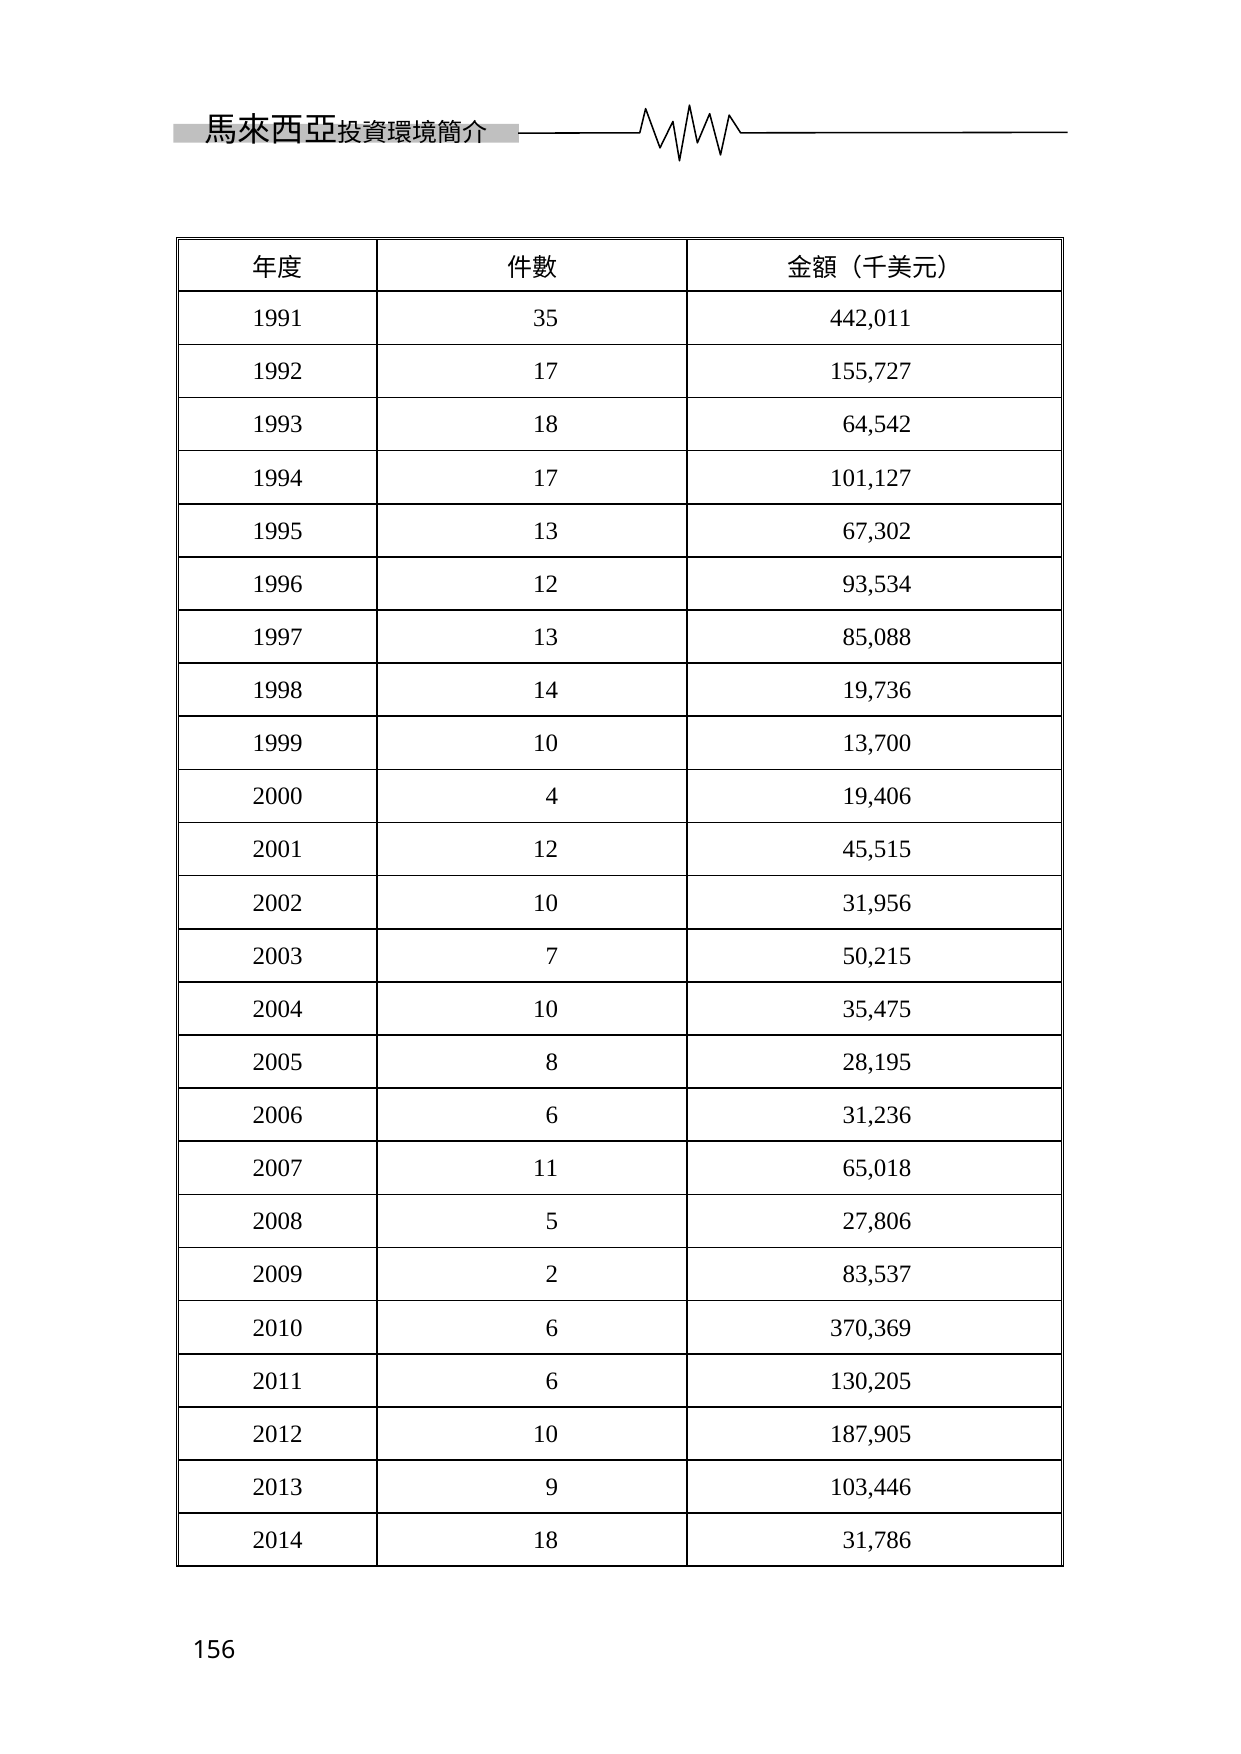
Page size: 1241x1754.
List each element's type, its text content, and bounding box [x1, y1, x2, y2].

table_cell 45,515 [688, 823, 1061, 875]
table_cell 19,736 [688, 664, 1061, 715]
table_cell 1997 [179, 611, 376, 662]
table_cell 4 [378, 770, 686, 822]
table_cell 18 [378, 1514, 686, 1565]
table_cell 2009 [179, 1248, 376, 1300]
table_cell 2003 [179, 930, 376, 981]
table_cell 35,475 [688, 983, 1061, 1034]
table_cell 6 [378, 1301, 686, 1353]
table_cell 31,956 [688, 876, 1061, 928]
table_cell 85,088 [688, 611, 1061, 662]
table_cell 130,205 [688, 1355, 1061, 1406]
table_cell 27,806 [688, 1195, 1061, 1247]
table_cell 7 [378, 930, 686, 981]
table_header 金額（千美元） [688, 240, 1061, 290]
table_cell 17 [378, 345, 686, 397]
table_cell 1994 [179, 451, 376, 503]
table_cell 9 [378, 1461, 686, 1512]
table_cell 2006 [179, 1089, 376, 1140]
table_cell 1992 [179, 345, 376, 397]
table_cell 1995 [179, 505, 376, 556]
table_cell 1991 [179, 292, 376, 343]
table_cell 12 [378, 823, 686, 875]
table_cell 13 [378, 611, 686, 662]
table_cell 35 [378, 292, 686, 343]
table_cell 103,446 [688, 1461, 1061, 1512]
table_cell 11 [378, 1142, 686, 1193]
table_cell 10 [378, 717, 686, 768]
table_cell 370,369 [688, 1301, 1061, 1353]
table_cell 10 [378, 983, 686, 1034]
table_cell 2014 [179, 1514, 376, 1565]
table_cell 187,905 [688, 1408, 1061, 1459]
table_cell 2010 [179, 1301, 376, 1353]
table_cell 83,537 [688, 1248, 1061, 1300]
table_cell 93,534 [688, 558, 1061, 609]
table_cell 2004 [179, 983, 376, 1034]
table_cell 67,302 [688, 505, 1061, 556]
table_cell 6 [378, 1089, 686, 1140]
table_cell 13,700 [688, 717, 1061, 768]
table_cell 2 [378, 1248, 686, 1300]
table_cell 50,215 [688, 930, 1061, 981]
table_cell 2007 [179, 1142, 376, 1193]
table_cell 19,406 [688, 770, 1061, 822]
table_cell 31,786 [688, 1514, 1061, 1565]
table_cell 1996 [179, 558, 376, 609]
table_cell 28,195 [688, 1036, 1061, 1087]
table_cell 18 [378, 398, 686, 450]
table_cell 2001 [179, 823, 376, 875]
table_cell 101,127 [688, 451, 1061, 503]
table_cell 5 [378, 1195, 686, 1247]
table_cell 2012 [179, 1408, 376, 1459]
table_cell 10 [378, 876, 686, 928]
table_cell 31,236 [688, 1089, 1061, 1140]
table_header 年度 [179, 240, 376, 290]
table_cell 2000 [179, 770, 376, 822]
table_cell 2002 [179, 876, 376, 928]
table_cell 2011 [179, 1355, 376, 1406]
table_cell 17 [378, 451, 686, 503]
table_cell 155,727 [688, 345, 1061, 397]
table_cell 65,018 [688, 1142, 1061, 1193]
table_cell 6 [378, 1355, 686, 1406]
table_cell 1999 [179, 717, 376, 768]
table_cell 14 [378, 664, 686, 715]
table_cell 8 [378, 1036, 686, 1087]
table_cell 442,011 [688, 292, 1061, 343]
table_cell 64,542 [688, 398, 1061, 450]
table_header 件數 [378, 240, 686, 290]
table_cell 1993 [179, 398, 376, 450]
table_cell 2005 [179, 1036, 376, 1087]
table_cell 2008 [179, 1195, 376, 1247]
table_cell 2013 [179, 1461, 376, 1512]
table_cell 13 [378, 505, 686, 556]
table_cell 12 [378, 558, 686, 609]
table_cell 1998 [179, 664, 376, 715]
table_cell 10 [378, 1408, 686, 1459]
